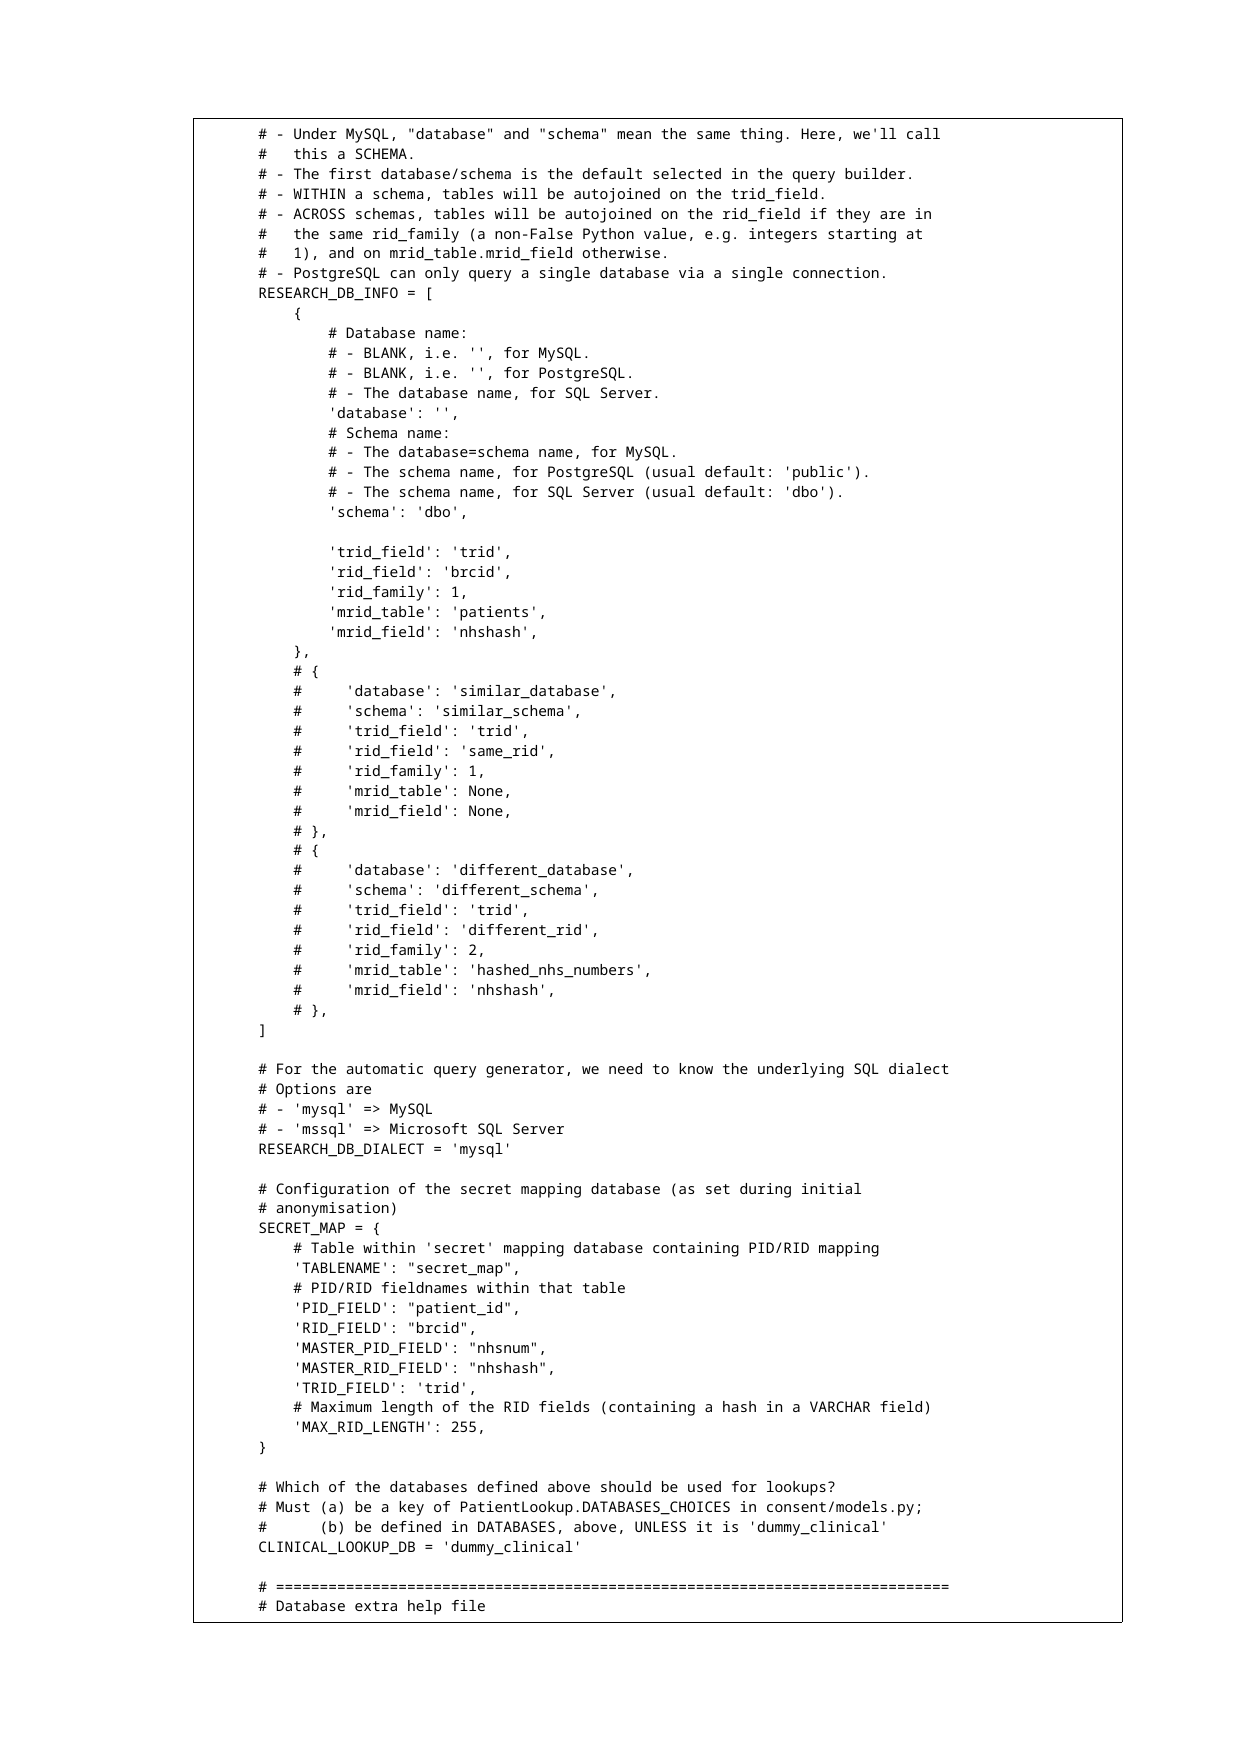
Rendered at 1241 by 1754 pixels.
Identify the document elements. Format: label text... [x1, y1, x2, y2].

table_header # - Under MySQL, "database" and "schema" mean the same thing. Here, we'll call # this a SCHEMA. # - The first database/schema is the default selected in the query builder. # - WITHIN a schema, tables will be autojoined on the trid_field. # - ACROSS schemas, tables will be autojoined on the rid_field if they are in # the same rid_family (a non-False Python value, e.g. integers starting at # 1), and on mrid_table.mrid_field otherwise. # - PostgreSQL can only query a single database via a single connection. RESEARCH_DB_INFO = [ { # Database name: # - BLANK, i.e. '', for MySQL. # - BLANK, i.e. '', for PostgreSQL. # - The database name, for SQL Server. 'database': '', # Schema name: # - The database=schema name, for MySQL. # - The schema name, for PostgreSQL (usual default: 'public'). # - The schema name, for SQL Server (usual default: 'dbo'). 'schema': 'dbo', 'trid_field': 'trid', 'rid_field': 'brcid', 'rid_family': 1, 'mrid_table': 'patients', 'mrid_field': 'nhshash', }, # { # 'database': 'similar_database', # 'schema': 'similar_schema', # 'trid_field': 'trid', # 'rid_field': 'same_rid', # 'rid_family': 1, # 'mrid_table': None, # 'mrid_field': None, # }, # { # 'database': 'different_database', # 'schema': 'different_schema', # 'trid_field': 'trid', # 'rid_field': 'different_rid', # 'rid_family': 2, # 'mrid_table': 'hashed_nhs_numbers', # 'mrid_field': 'nhshash', # }, ] # For the automatic query generator, we need to know the underlying SQL dialect # Options are # - 'mysql' => MySQL # - 'mssql' => Microsoft SQL Server RESEARCH_DB_DIALECT = 'mysql' # Configuration of the secret mapping database (as set during initial # anonymisation) SECRET_MAP = { # Table within 'secret' mapping database containing PID/RID mapping 'TABLENAME': "secret_map", # PID/RID fieldnames within that table 'PID_FIELD': "patient_id", 'RID_FIELD': "brcid", 'MASTER_PID_FIELD': "nhsnum", 'MASTER_RID_FIELD': "nhshash", 'TRID_FIELD': 'trid', # Maximum length of the RID fields (containing a hash in a VARCHAR field) 'MAX_RID_LENGTH': 255, } # Which of the databases defined above should be used for lookups? # Must (a) be a key of PatientLookup.DATABASES_CHOICES in consent/models.py; # (b) be defined in DATABASES, above, UNLESS it is 'dummy_clinical' CLINICAL_LOOKUP_DB = 'dummy_clinical' # ============================================================================= # Database extra help file [194, 119, 1122, 1622]
